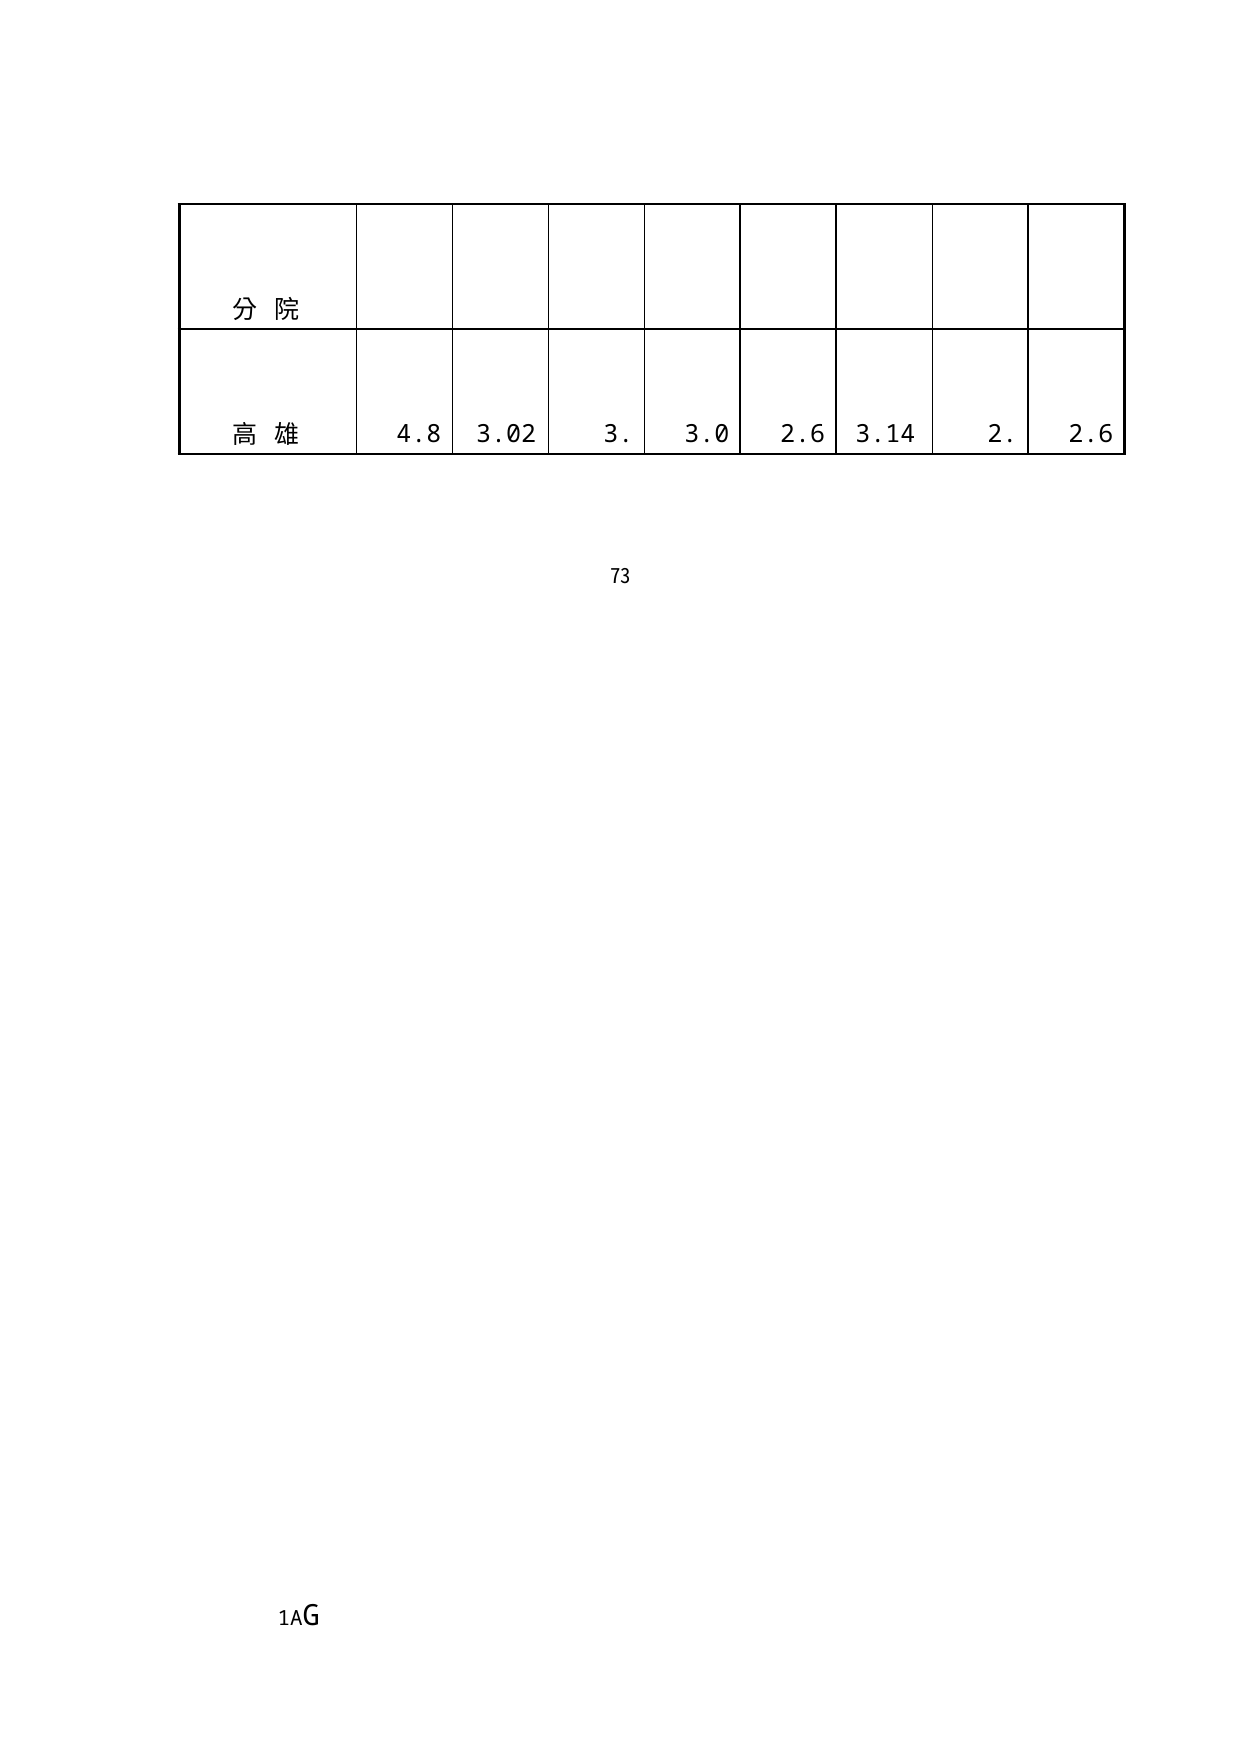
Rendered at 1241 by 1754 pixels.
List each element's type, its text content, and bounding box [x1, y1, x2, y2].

table_cell [933, 205, 1027, 328]
table_cell 2.6 [1029, 330, 1123, 453]
table_cell 3. [549, 330, 644, 453]
table_cell [1029, 205, 1123, 328]
table_cell 3.0 [645, 330, 739, 453]
table_cell 4.8 [357, 330, 452, 453]
table_cell [357, 205, 452, 328]
table_cell 分院 [181, 205, 356, 328]
table_cell 2.6 [741, 330, 835, 453]
table_cell [837, 205, 932, 328]
table_cell 3.02 [453, 330, 548, 453]
table_cell 3.14 [837, 330, 932, 453]
table_cell 2. [933, 330, 1027, 453]
table_cell [549, 205, 644, 328]
table_cell [741, 205, 835, 328]
table_cell [453, 205, 548, 328]
table_cell 高雄 [181, 330, 356, 453]
table_cell [645, 205, 739, 328]
